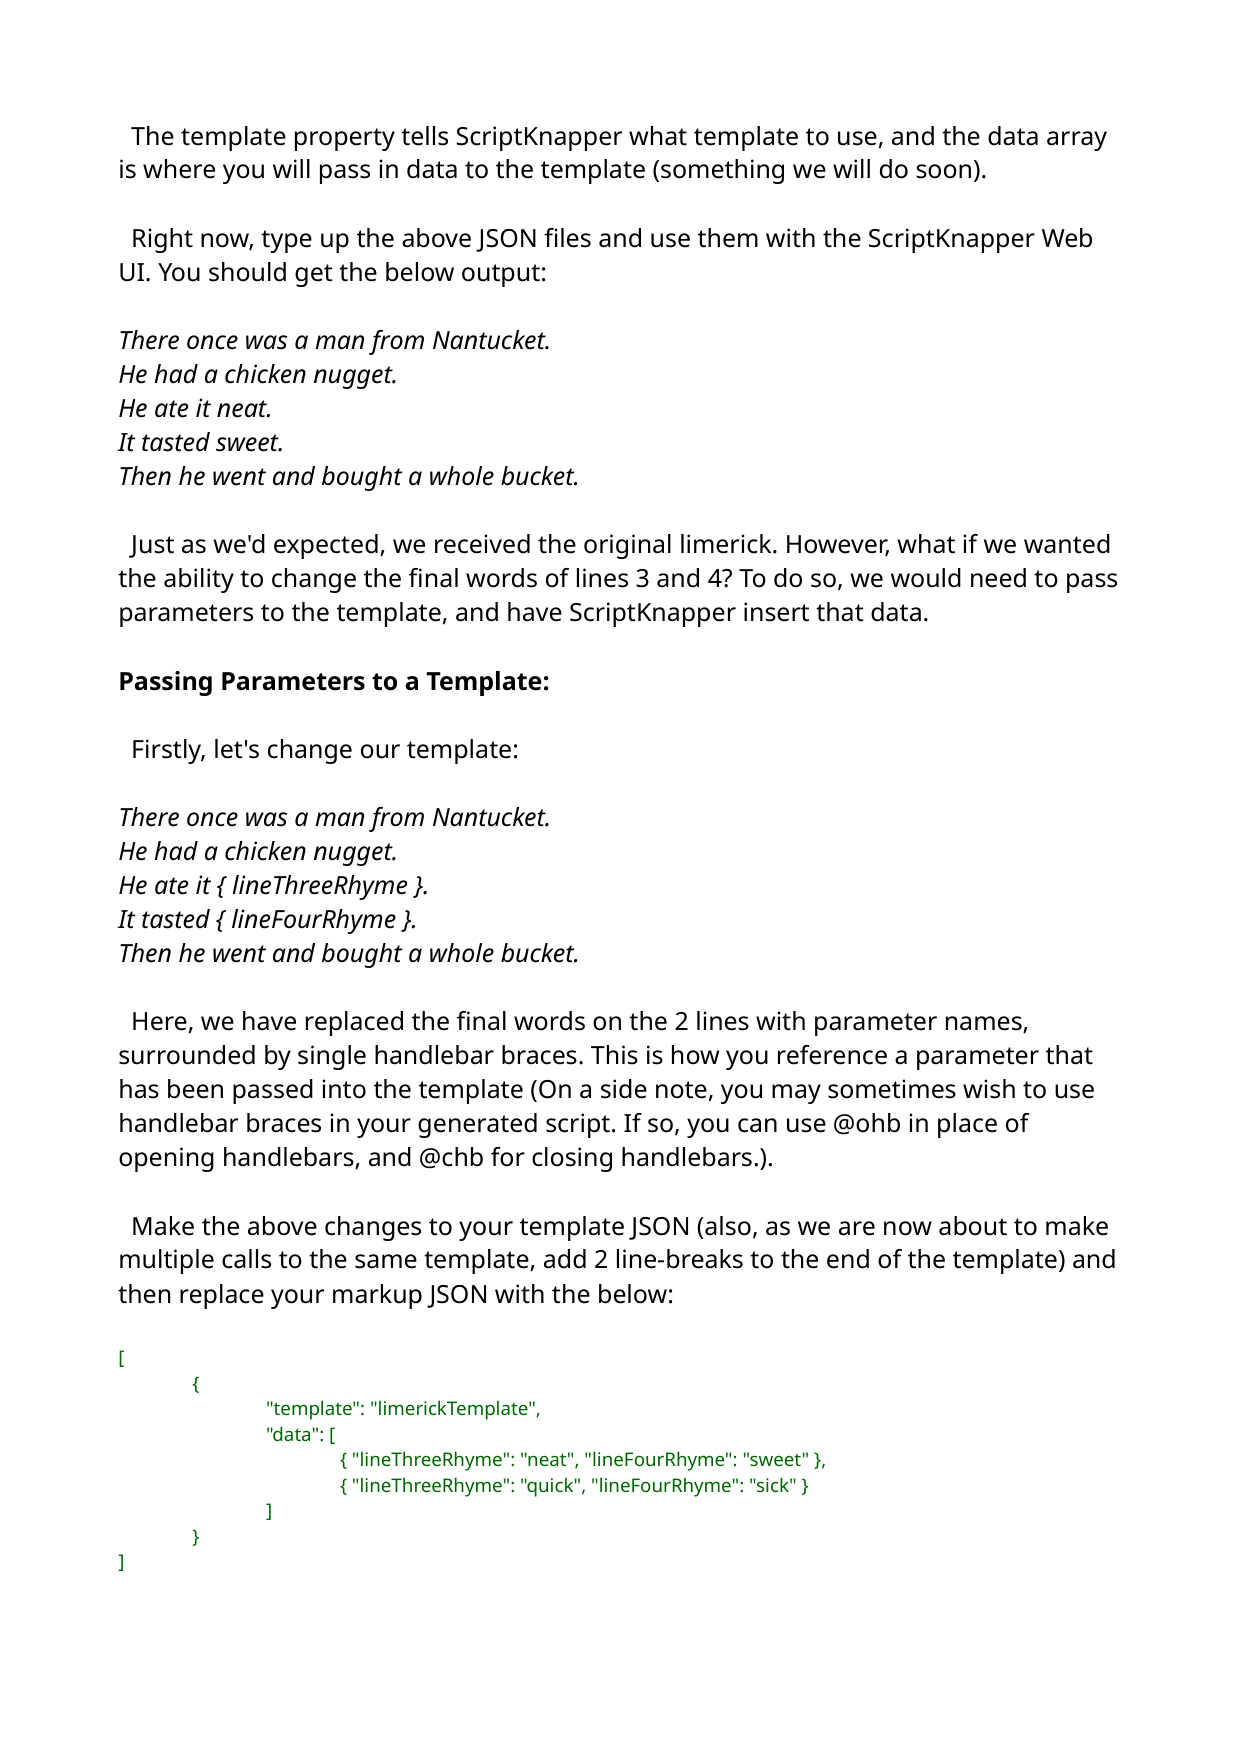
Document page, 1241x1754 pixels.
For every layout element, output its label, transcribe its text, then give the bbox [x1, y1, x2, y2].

text Right now, type up the above JSON files and use them with the ScriptKnapper Web UI. You should get the below output: [118, 220, 1122, 288]
text ] [118, 1497, 1122, 1523]
text Then he went and bought a whole bucket. [118, 936, 1122, 970]
text Firstly, let's change our template: [118, 731, 1122, 765]
text There once was a man from Nantucket. [118, 322, 1122, 357]
text Just as we'd expected, we received the original limerick. However, what if we wanted the ability to change the final words of lines 3 and 4? To do so, we would need to pass parameters to the template, and have ScriptKnapper insert that data. [118, 527, 1122, 629]
text } [118, 1523, 1122, 1548]
text Passing Parameters to a Template: [118, 663, 1122, 697]
text The template property tells ScriptKnapper what template to use, and the data array is where you will pass in data to the template (something we will do soon). [118, 118, 1122, 186]
text There once was a man from Nantucket. [118, 799, 1122, 833]
text ] [118, 1548, 1122, 1574]
text [ [118, 1344, 1122, 1370]
text Then he went and bought a whole bucket. [118, 459, 1122, 493]
text { [118, 1370, 1122, 1395]
text "data": [ [118, 1421, 1122, 1446]
text Make the above changes to your template JSON (also, as we are now about to make multiple calls to the same template, add 2 line-breaks to the end of the template) and then replace your markup JSON with the below: [118, 1208, 1122, 1310]
text { "lineThreeRhyme": "neat", "lineFourRhyme": "sweet" }, [118, 1446, 1122, 1472]
text He had a chicken nugget. [118, 357, 1122, 391]
text He had a chicken nugget. [118, 833, 1122, 867]
text { "lineThreeRhyme": "quick", "lineFourRhyme": "sick" } [118, 1472, 1122, 1497]
text He ate it neat. [118, 391, 1122, 425]
text Here, we have replaced the final words on the 2 lines with parameter names, surrounded by single handlebar braces. This is how you reference a parameter that has been passed into the template (On a side note, you may sometimes wish to use handlebar braces in your generated script. If so, you can use @ohb in place of opening handlebars, and @chb for closing handlebars.). [118, 1004, 1122, 1174]
text He ate it { lineThreeRhyme }. [118, 867, 1122, 902]
text "template": "limerickTemplate", [118, 1395, 1122, 1421]
text It tasted sweet. [118, 425, 1122, 459]
text It tasted { lineFourRhyme }. [118, 902, 1122, 936]
